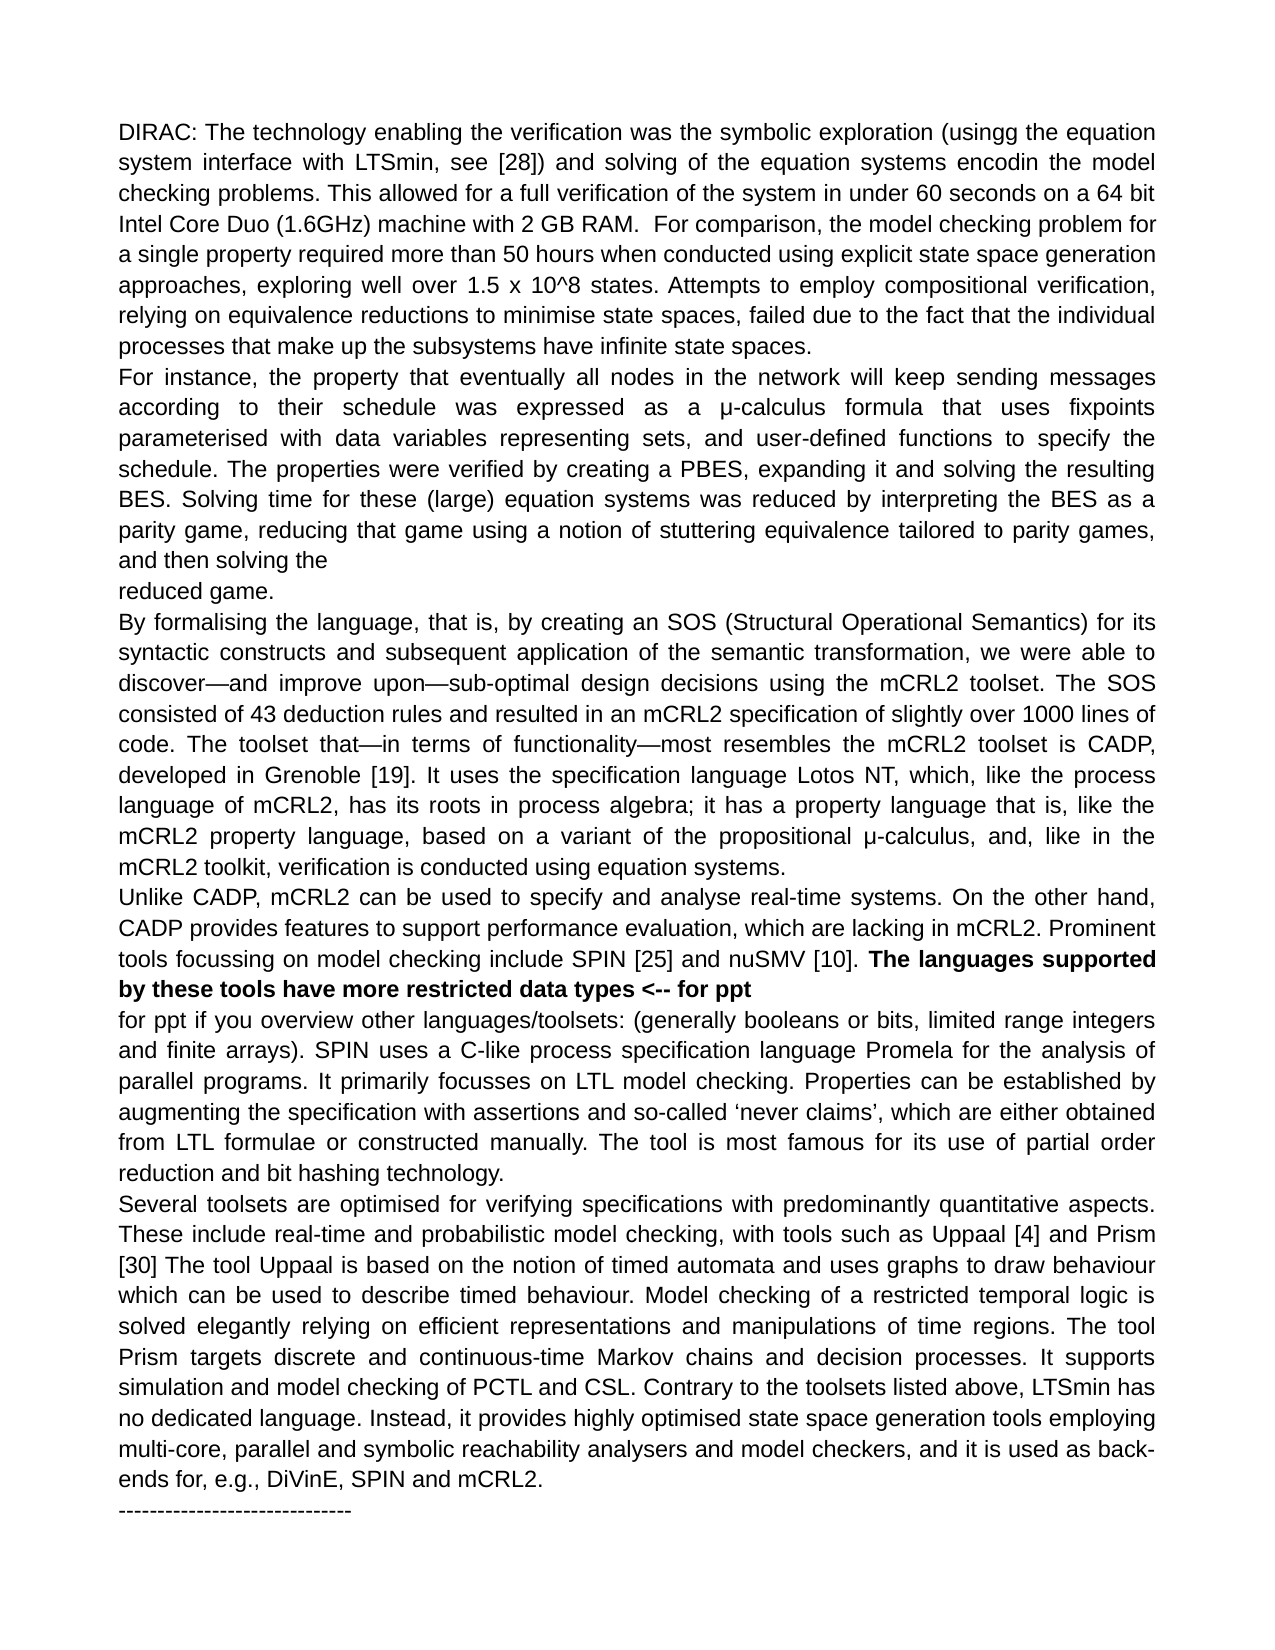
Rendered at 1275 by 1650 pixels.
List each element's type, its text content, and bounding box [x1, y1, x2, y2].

text Unlike CADP, mCRL2 can be used to specify and analyse real-time systems. On the other hand, CADP provides features to support performance evaluation, which are lacking in mCRL2. Prominent tools focussing on model checking include SPIN [25] and nuSMV [10]. The languages supported by these tools have more restricted data types <-- for ppt [118, 884, 1157, 1002]
text DIRAC: The technology enabling the verification was the symbolic exploration (usingg the equation system interface with LTSmin, see [28]) and solving of the equation systems encodin the model checking problems. This allowed for a full verification of the system in under 60 seconds on a 64 bit Intel Core Duo (1.6GHz) machine with 2 GB RAM. For comparison, the model checking problem for a single property required more than 50 hours when conducted using explicit state space generation approaches, exploring well over 1.5 x 10^8 states. Attempts to employ compositional verification, relying on equivalence reductions to minimise state spaces, failed due to the fact that the individual processes that make up the subsystems have infinite state spaces. [118, 118, 1157, 359]
text Several toolsets are optimised for verifying specifications with predominantly quantitative aspects. These include real-time and probabilistic model checking, with tools such as Uppaal [4] and Prism [30] The tool Uppaal is based on the notion of timed automata and uses graphs to draw behaviour which can be used to describe timed behaviour. Model checking of a restricted temporal logic is solved elegantly relying on efficient representations and manipulations of time regions. The tool Prism targets discrete and continuous-time Markov chains and decision processes. It supports simulation and model checking of PCTL and CSL. Contrary to the toolsets listed above, LTSmin has no dedicated language. Instead, it provides highly optimised state space generation tools employing multi-core, parallel and symbolic reachability analysers and model checkers, and it is used as back-ends for, e.g., DiVinE, SPIN and mCRL2. [118, 1190, 1157, 1492]
text For instance, the property that eventually all nodes in the network will keep sending messages according to their schedule was expressed as a μ-calculus formula that uses fixpoints parameterised with data variables representing sets, and user-defined functions to specify the schedule. The properties were verified by creating a PBES, expanding it and solving the resulting BES. Solving time for these (large) equation systems was reduced by interpreting the BES as a parity game, reducing that game using a notion of stuttering equivalence tailored to parity games, and then solving the [118, 363, 1157, 574]
text By formalising the language, that is, by creating an SOS (Structural Operational Semantics) for its syntactic constructs and subsequent application of the semantic transformation, we were able to discover—and improve upon—sub-optimal design decisions using the mCRL2 toolset. The SOS consisted of 43 deduction rules and resulted in an mCRL2 specification of slightly over 1000 lines of code. The toolset that—in terms of functionality—most resembles the mCRL2 toolset is CADP, developed in Grenoble [19]. It uses the specification language Lotos NT, which, like the process language of mCRL2, has its roots in process algebra; it has a property language that is, like the mCRL2 property language, based on a variant of the propositional μ-calculus, and, like in the mCRL2 toolkit, verification is conducted using equation systems. [118, 608, 1157, 880]
text for ppt if you overview other languages/toolsets: (generally booleans or bits, limited range integers and finite arrays). SPIN uses a C-like process specification language Promela for the analysis of parallel programs. It primarily focusses on LTL model checking. Properties can be established by augmenting the specification with assertions and so-called ‘never claims’, which are either obtained from LTL formulae or constructed manually. The tool is most famous for its use of partial order reduction and bit hashing technology. [118, 1006, 1157, 1186]
text reduced game. [118, 577, 1157, 604]
text ------------------------------ [118, 1496, 1157, 1523]
